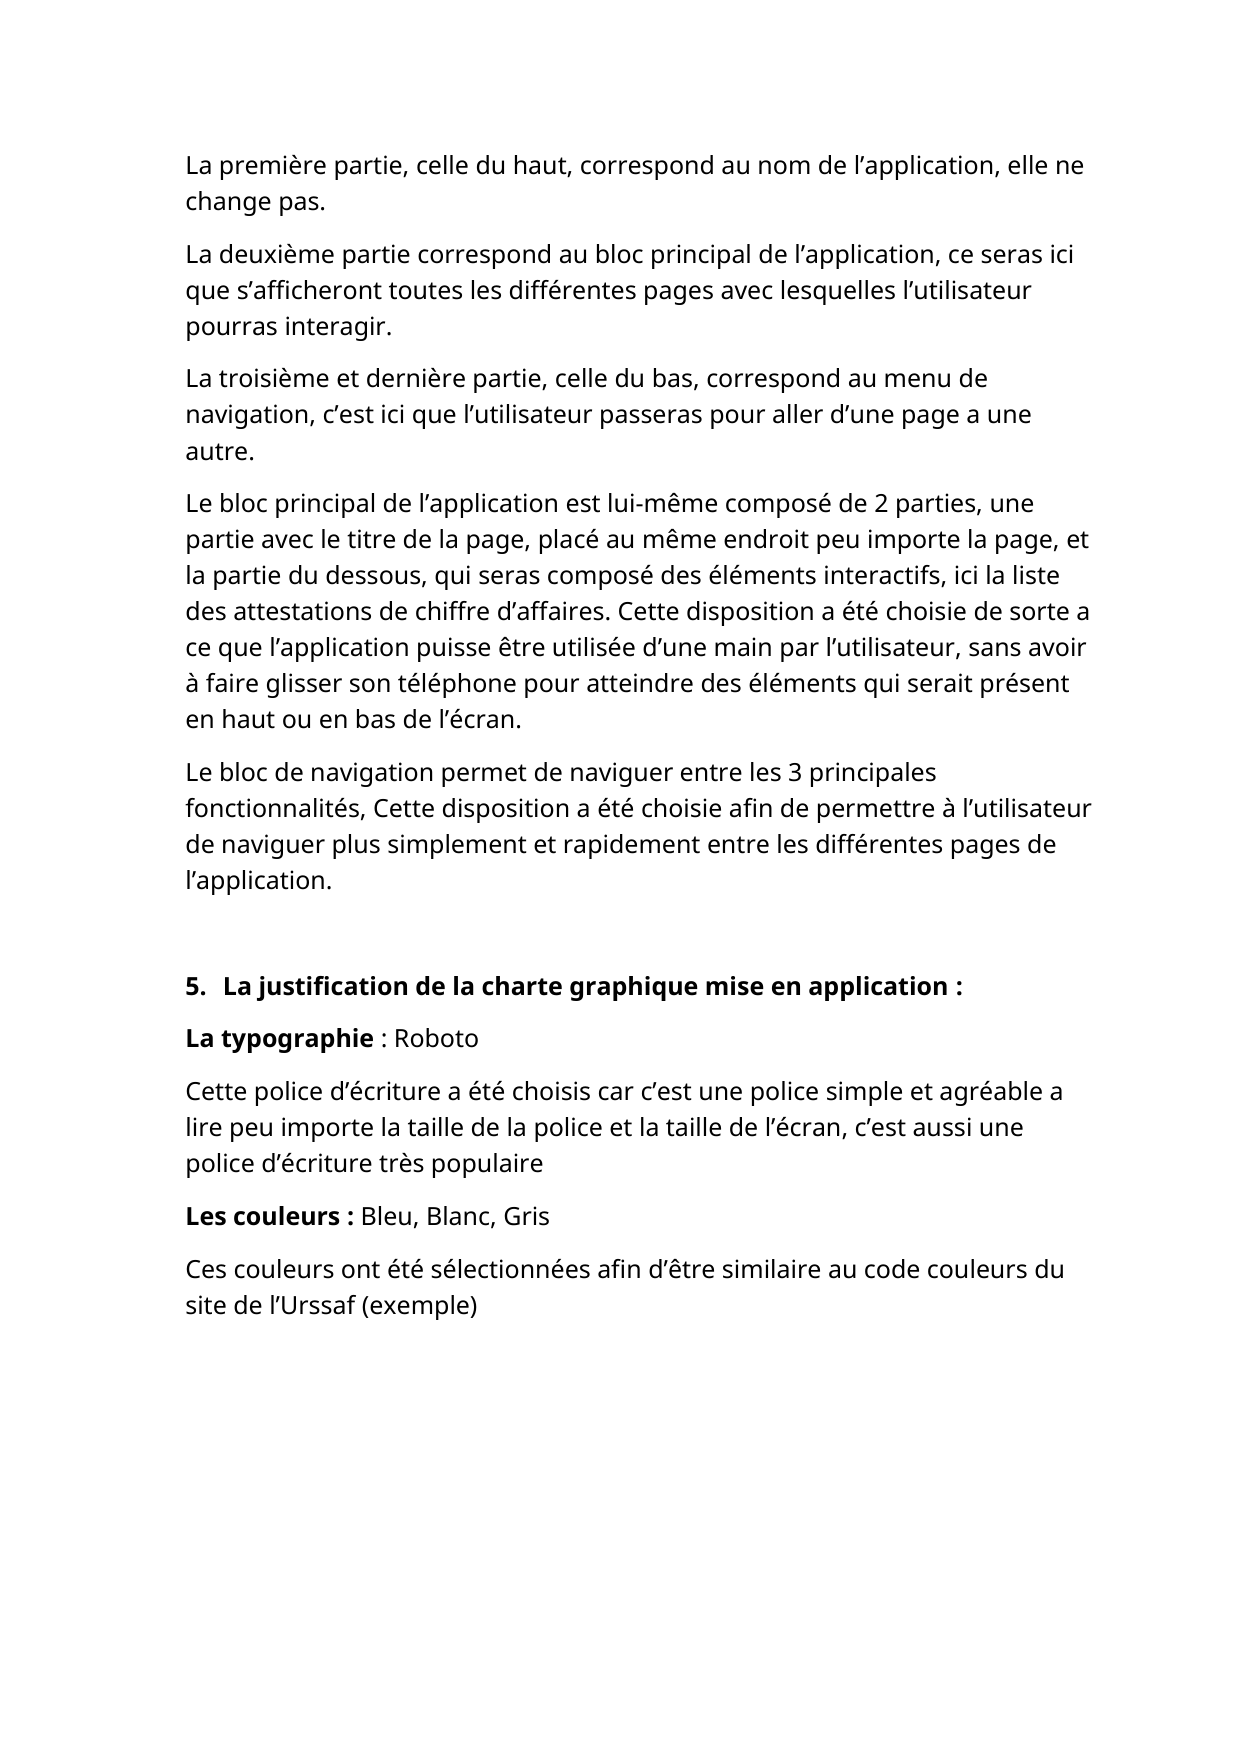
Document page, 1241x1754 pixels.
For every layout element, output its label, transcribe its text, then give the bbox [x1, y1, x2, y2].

text Le bloc de navigation permet de naviguer entre les 3 principales fonctionnalités, Cette disposition a été choisie afin de permettre à l’utilisateur de naviguer plus simplement et rapidement entre les différentes pages de l’application. [185, 755, 1093, 897]
text La première partie, celle du haut, correspond au nom de l’application, elle ne change pas. [185, 148, 1093, 218]
text Les couleurs : Bleu, Blanc, Gris [185, 1199, 1093, 1233]
list La justification de la charte graphique mise en application : [185, 968, 1093, 1002]
text La deuxième partie correspond au bloc principal de l’application, ce seras ici que s’afficheront toutes les différentes pages avec lesquelles l’utilisateur pourras interagir. [185, 236, 1093, 342]
text La troisième et dernière partie, celle du bas, correspond au menu de navigation, c’est ici que l’utilisateur passeras pour aller d’une page a une autre. [185, 361, 1093, 467]
text La typographie : Roboto [185, 1021, 1093, 1055]
text Cette police d’écriture a été choisis car c’est une police simple et agréable a lire peu importe la taille de la police et la taille de l’écran, c’est aussi une police d’écriture très populaire [185, 1074, 1093, 1180]
text Le bloc principal de l’application est lui-même composé de 2 parties, une partie avec le titre de la page, placé au même endroit peu importe la page, et la partie du dessous, qui seras composé des éléments interactifs, ici la liste des attestations de chiffre d’affaires. Cette disposition a été choisie de sorte a ce que l’application puisse être utilisée d’une main par l’utilisateur, sans avoir à faire glisser son téléphone pour atteindre des éléments qui serait présent en haut ou en bas de l’écran. [185, 486, 1093, 736]
text Ces couleurs ont été sélectionnées afin d’être similaire au code couleurs du site de l’Urssaf (exemple) [185, 1251, 1093, 1321]
